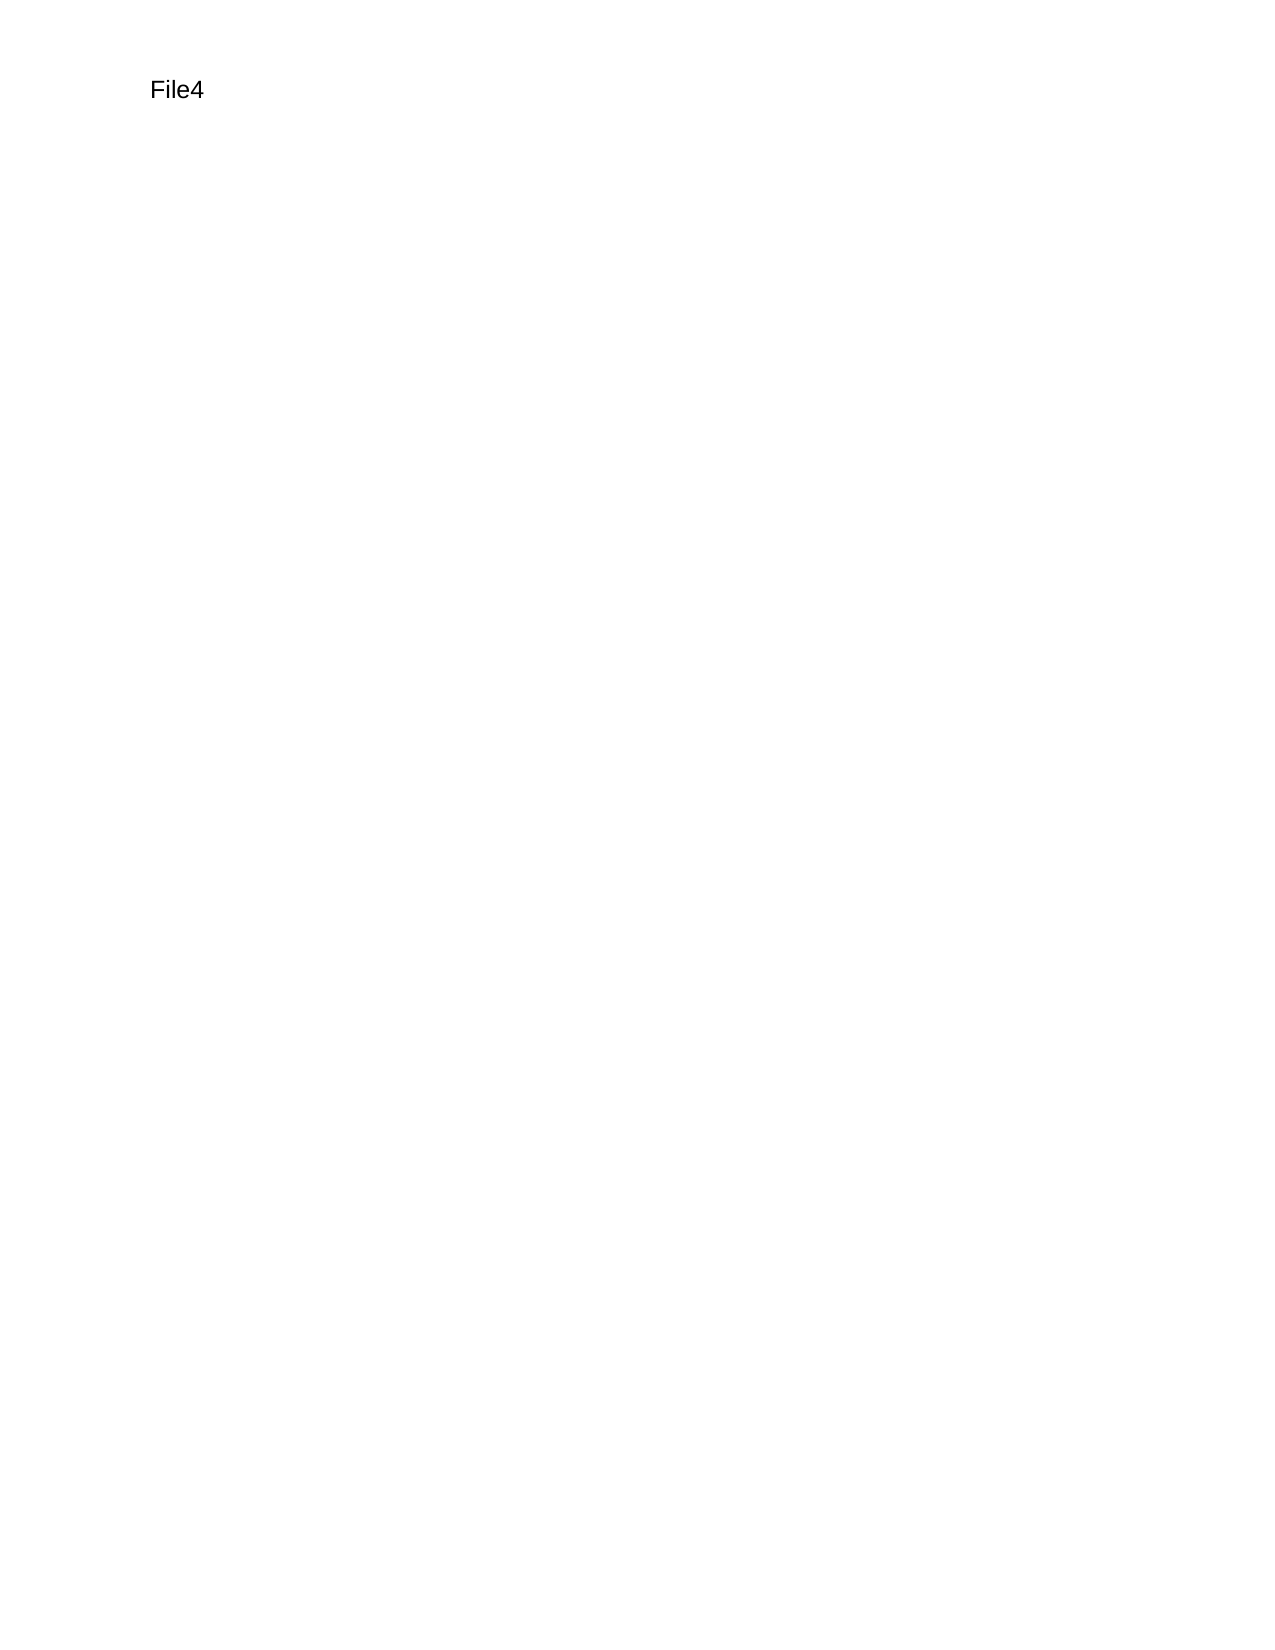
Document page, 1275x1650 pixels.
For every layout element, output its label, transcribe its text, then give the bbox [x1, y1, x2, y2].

text File4 [150, 75, 1125, 104]
